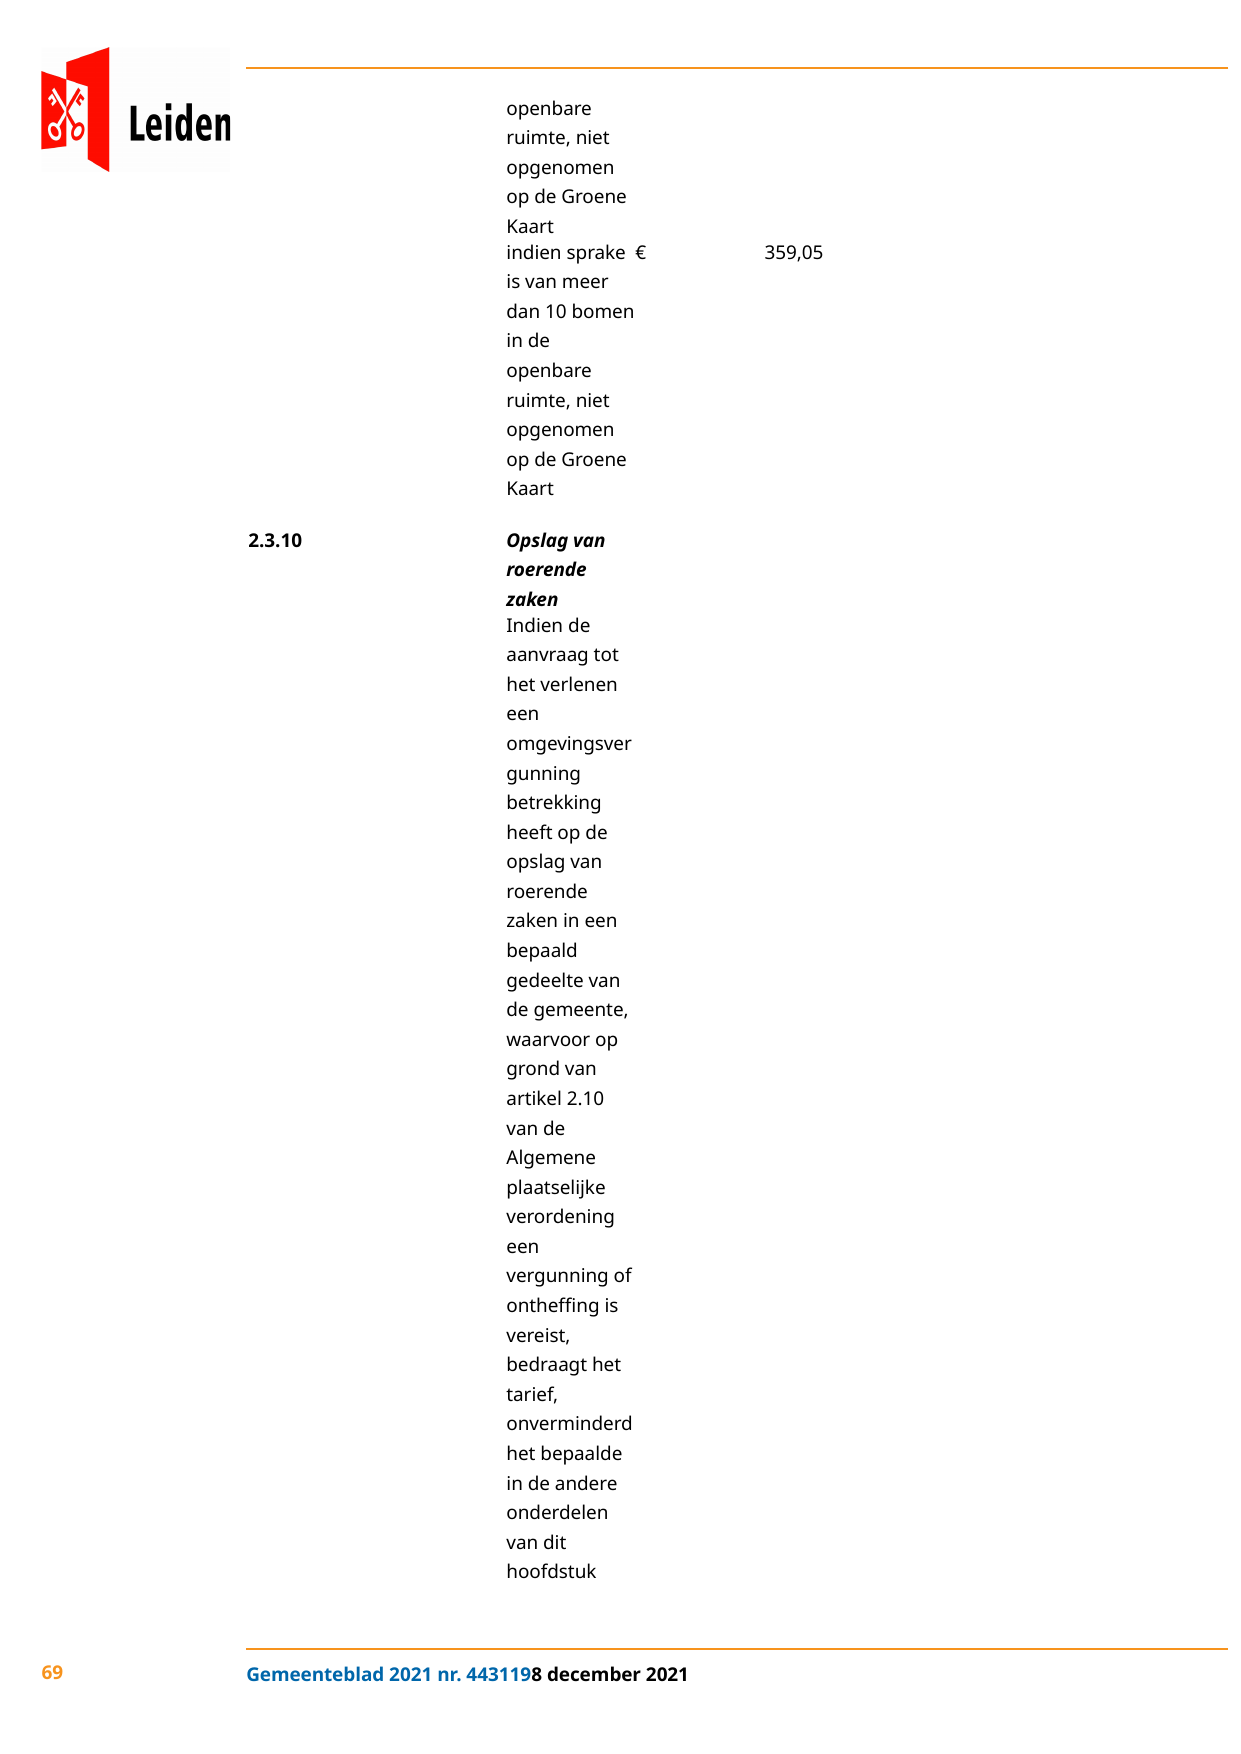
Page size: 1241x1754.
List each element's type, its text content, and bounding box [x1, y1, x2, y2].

table_cell openbare ruimte, niet opgenomen op de Groene Kaart [506, 95, 635, 239]
table_cell [248, 95, 506, 239]
table_cell [635, 95, 764, 239]
table_cell [764, 95, 1022, 239]
table_cell [764, 612, 1022, 1584]
table_cell indien sprake is van meer dan 10 bomen in de openbare ruimte, niet opgenomen op de Groene Kaart [506, 239, 635, 501]
table_cell 2.3.10 [248, 527, 506, 612]
table_cell [635, 612, 764, 1584]
table_cell [506, 501, 635, 527]
table_cell 359,05 [764, 239, 1022, 501]
table_cell € [635, 239, 764, 501]
table_cell [248, 501, 506, 527]
table_cell Opslag van roerende zaken [506, 527, 635, 612]
table_cell [764, 501, 1022, 527]
table_cell [248, 239, 506, 501]
table_cell [248, 612, 506, 1584]
table_cell [764, 527, 1022, 612]
picture [41, 47, 231, 172]
table_cell Indien de aanvraag tot het verlenen een omgevingsvergunning betrekking heeft op de opslag van roerende zaken in een bepaald gedeelte van de gemeente, waarvoor op grond van artikel 2.10 van de Algemene plaatselijke verordening een vergunning of ontheffing is vereist, bedraagt het tarief, onverminderd het bepaalde in de andere onderdelen van dit hoofdstuk [506, 612, 635, 1584]
table_cell [635, 527, 764, 612]
table_cell [635, 501, 764, 527]
